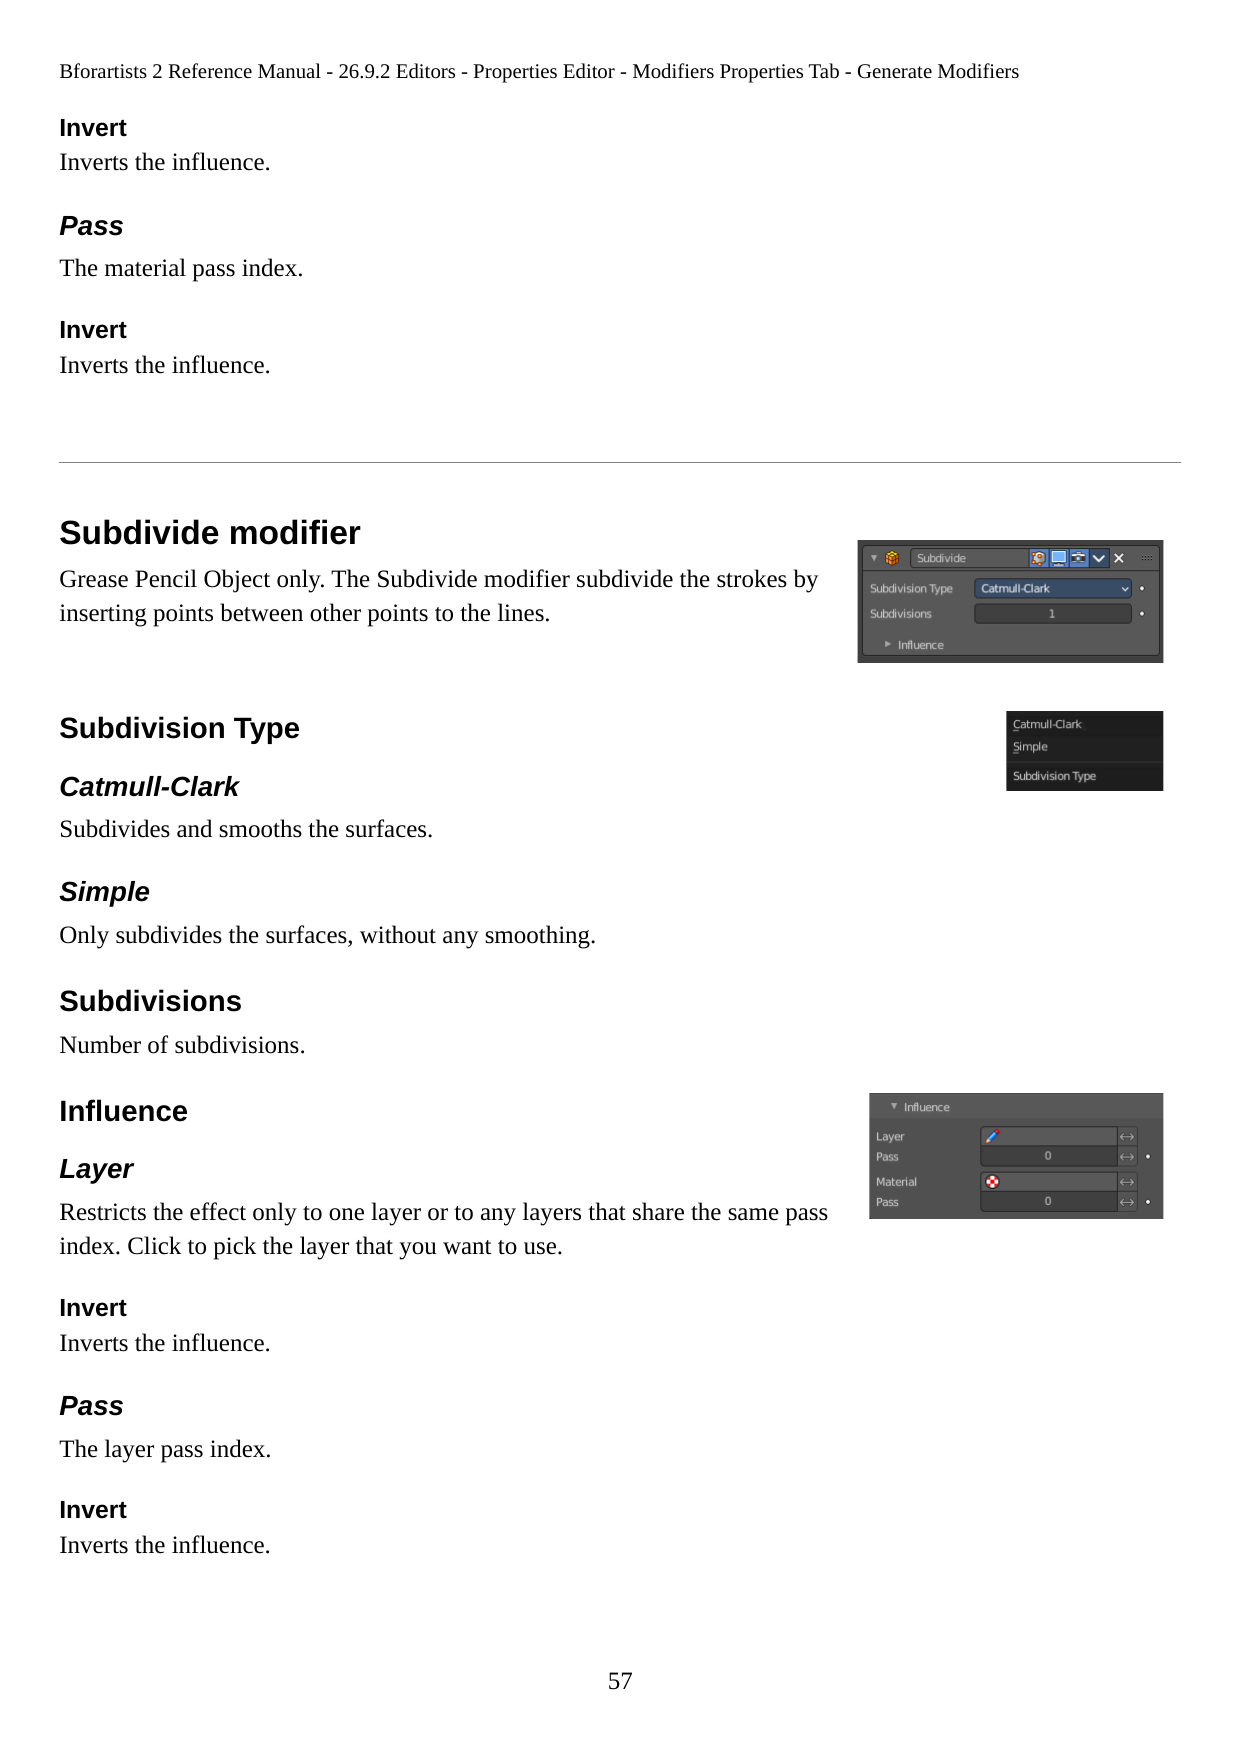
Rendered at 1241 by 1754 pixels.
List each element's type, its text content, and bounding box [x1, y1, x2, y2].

subtitle [1164, 1152, 1181, 1184]
text Inverts the influence. [59, 1328, 1181, 1356]
picture [869, 1093, 1164, 1219]
text The material pass index. [59, 253, 1181, 282]
subtitle Layer [59, 1152, 869, 1184]
picture [1006, 711, 1164, 791]
text Grease Pencil Object only. The Subdivide modifier subdivide the strokes by inserting points between other points to the lines. [59, 564, 857, 627]
text The layer pass index. [59, 1434, 1181, 1462]
text Inverts the influence. [59, 1530, 1181, 1559]
subtitle Invert [59, 315, 1181, 343]
subtitle Subdivision Type [59, 711, 1006, 745]
subtitle Invert [59, 113, 1181, 141]
subtitle [1164, 1094, 1181, 1127]
subtitle Simple [59, 876, 1181, 908]
text Inverts the influence. [59, 147, 1181, 176]
text Number of subdivisions. [59, 1030, 1181, 1059]
text Restricts the effect only to one layer or to any layers that share the same pass index. Click to pick the layer that you want to use. [59, 1197, 1181, 1260]
subtitle Catmull-Clark [59, 770, 1181, 802]
subtitle Influence [59, 1094, 869, 1127]
picture [857, 540, 1164, 663]
subtitle Invert [59, 1293, 1181, 1321]
text Only subdivides the surfaces, without any smoothing. [59, 920, 1181, 949]
subtitle Pass [59, 209, 1181, 241]
text Subdivides and smooths the surfaces. [59, 814, 1181, 843]
subtitle Subdivide modifier [59, 513, 1181, 551]
subtitle [1164, 711, 1181, 745]
text Inverts the influence. [59, 350, 1181, 378]
subtitle Pass [59, 1389, 1181, 1421]
subtitle Subdivisions [59, 984, 1181, 1018]
subtitle Invert [59, 1495, 1181, 1524]
